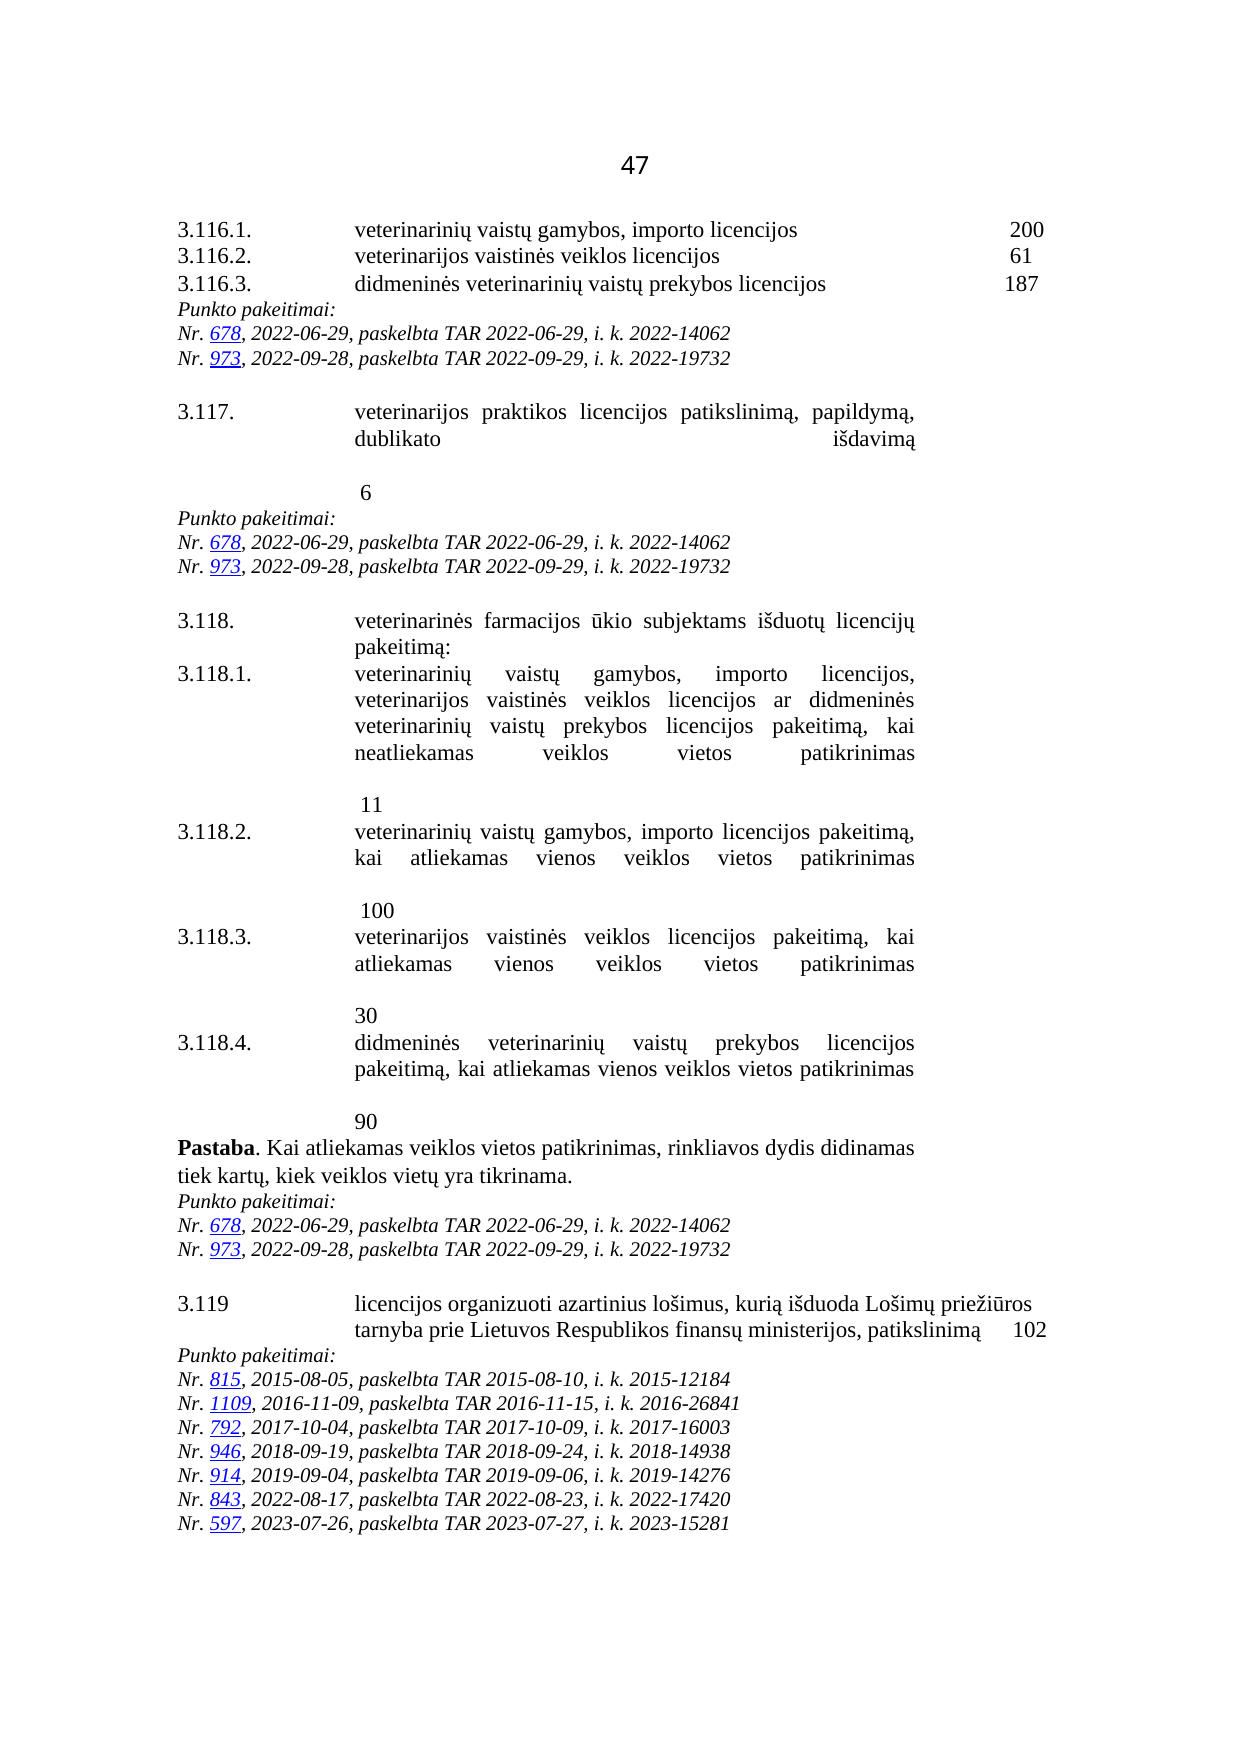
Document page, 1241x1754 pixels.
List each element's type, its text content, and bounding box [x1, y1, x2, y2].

text Nr. 946, 2018-09-19, paskelbta TAR 2018-09-24, i. k. 2018-14938 [177, 1439, 1092, 1463]
text 3.118.4. didmeninės veterinarinių vaistų prekybos licencijos pakeitimą, kai atliekamas vienos veiklos vietos patikrinimas 90 [177, 1029, 915, 1134]
text Nr. 843, 2022-08-17, paskelbta TAR 2022-08-23, i. k. 2022-17420 [177, 1487, 1092, 1511]
text Nr. 678, 2022-06-29, paskelbta TAR 2022-06-29, i. k. 2022-14062 [177, 1213, 1092, 1237]
text Nr. 973, 2022-09-28, paskelbta TAR 2022-09-29, i. k. 2022-19732 [177, 1237, 1092, 1261]
text 3.117. veterinarijos praktikos licencijos patikslinimą, papildymą, dublikato išdavimą 6 [177, 398, 915, 506]
text 3.116.2. veterinarijos vaistinės veiklos licencijos 61 [177, 242, 1092, 268]
text 3.118.1. veterinarinių vaistų gamybos, importo licencijos, veterinarijos vaistinės veiklos licencijos ar didmeninės veterinarinių vaistų prekybos licencijos pakeitimą, kai neatliekamas veiklos vietos patikrinimas 11 [177, 660, 915, 818]
text Punkto pakeitimai: [177, 297, 1092, 321]
text Nr. 597, 2023-07-26, paskelbta TAR 2023-07-27, i. k. 2023-15281 [177, 1511, 1092, 1535]
text Nr. 973, 2022-09-28, paskelbta TAR 2022-09-29, i. k. 2022-19732 [177, 345, 1092, 369]
text Nr. 973, 2022-09-28, paskelbta TAR 2022-09-29, i. k. 2022-19732 [177, 554, 1092, 578]
text Nr. 678, 2022-06-29, paskelbta TAR 2022-06-29, i. k. 2022-14062 [177, 321, 1092, 345]
text 3.116.1. veterinarinių vaistų gamybos, importo licencijos 200 [177, 216, 1092, 242]
text 3.118.3. veterinarijos vaistinės veiklos licencijos pakeitimą, kai atliekamas vienos veiklos vietos patikrinimas 30 [177, 923, 915, 1029]
text 3.119 licencijos organizuoti azartinius lošimus, kurią išduoda Lošimų priežiūros tarnyba prie Lietuvos Respublikos finansų ministerijos, patikslinimą 102 [177, 1290, 1092, 1343]
text Pastaba. Kai atliekamas veiklos vietos patikrinimas, rinkliavos dydis didinamas tiek kartų, kiek veiklos vietų yra tikrinama. [177, 1134, 915, 1189]
text Nr. 815, 2015-08-05, paskelbta TAR 2015-08-10, i. k. 2015-12184 [177, 1367, 1092, 1391]
text Nr. 792, 2017-10-04, paskelbta TAR 2017-10-09, i. k. 2017-16003 [177, 1415, 1092, 1439]
text Nr. 1109, 2016-11-09, paskelbta TAR 2016-11-15, i. k. 2016-26841 [177, 1391, 1092, 1415]
text Punkto pakeitimai: [177, 1343, 1092, 1367]
text Punkto pakeitimai: [177, 1189, 1092, 1213]
text 3.118.2. veterinarinių vaistų gamybos, importo licencijos pakeitimą, kai atliekamas vienos veiklos vietos patikrinimas 100 [177, 818, 915, 923]
text Nr. 914, 2019-09-04, paskelbta TAR 2019-09-06, i. k. 2019-14276 [177, 1463, 1092, 1487]
text Punkto pakeitimai: [177, 506, 1092, 530]
text Nr. 678, 2022-06-29, paskelbta TAR 2022-06-29, i. k. 2022-14062 [177, 530, 1092, 554]
text 3.118. veterinarinės farmacijos ūkio subjektams išduotų licencijų pakeitimą: [177, 607, 915, 660]
text 3.116.3. didmeninės veterinarinių vaistų prekybos licencijos 187 [177, 268, 1092, 297]
